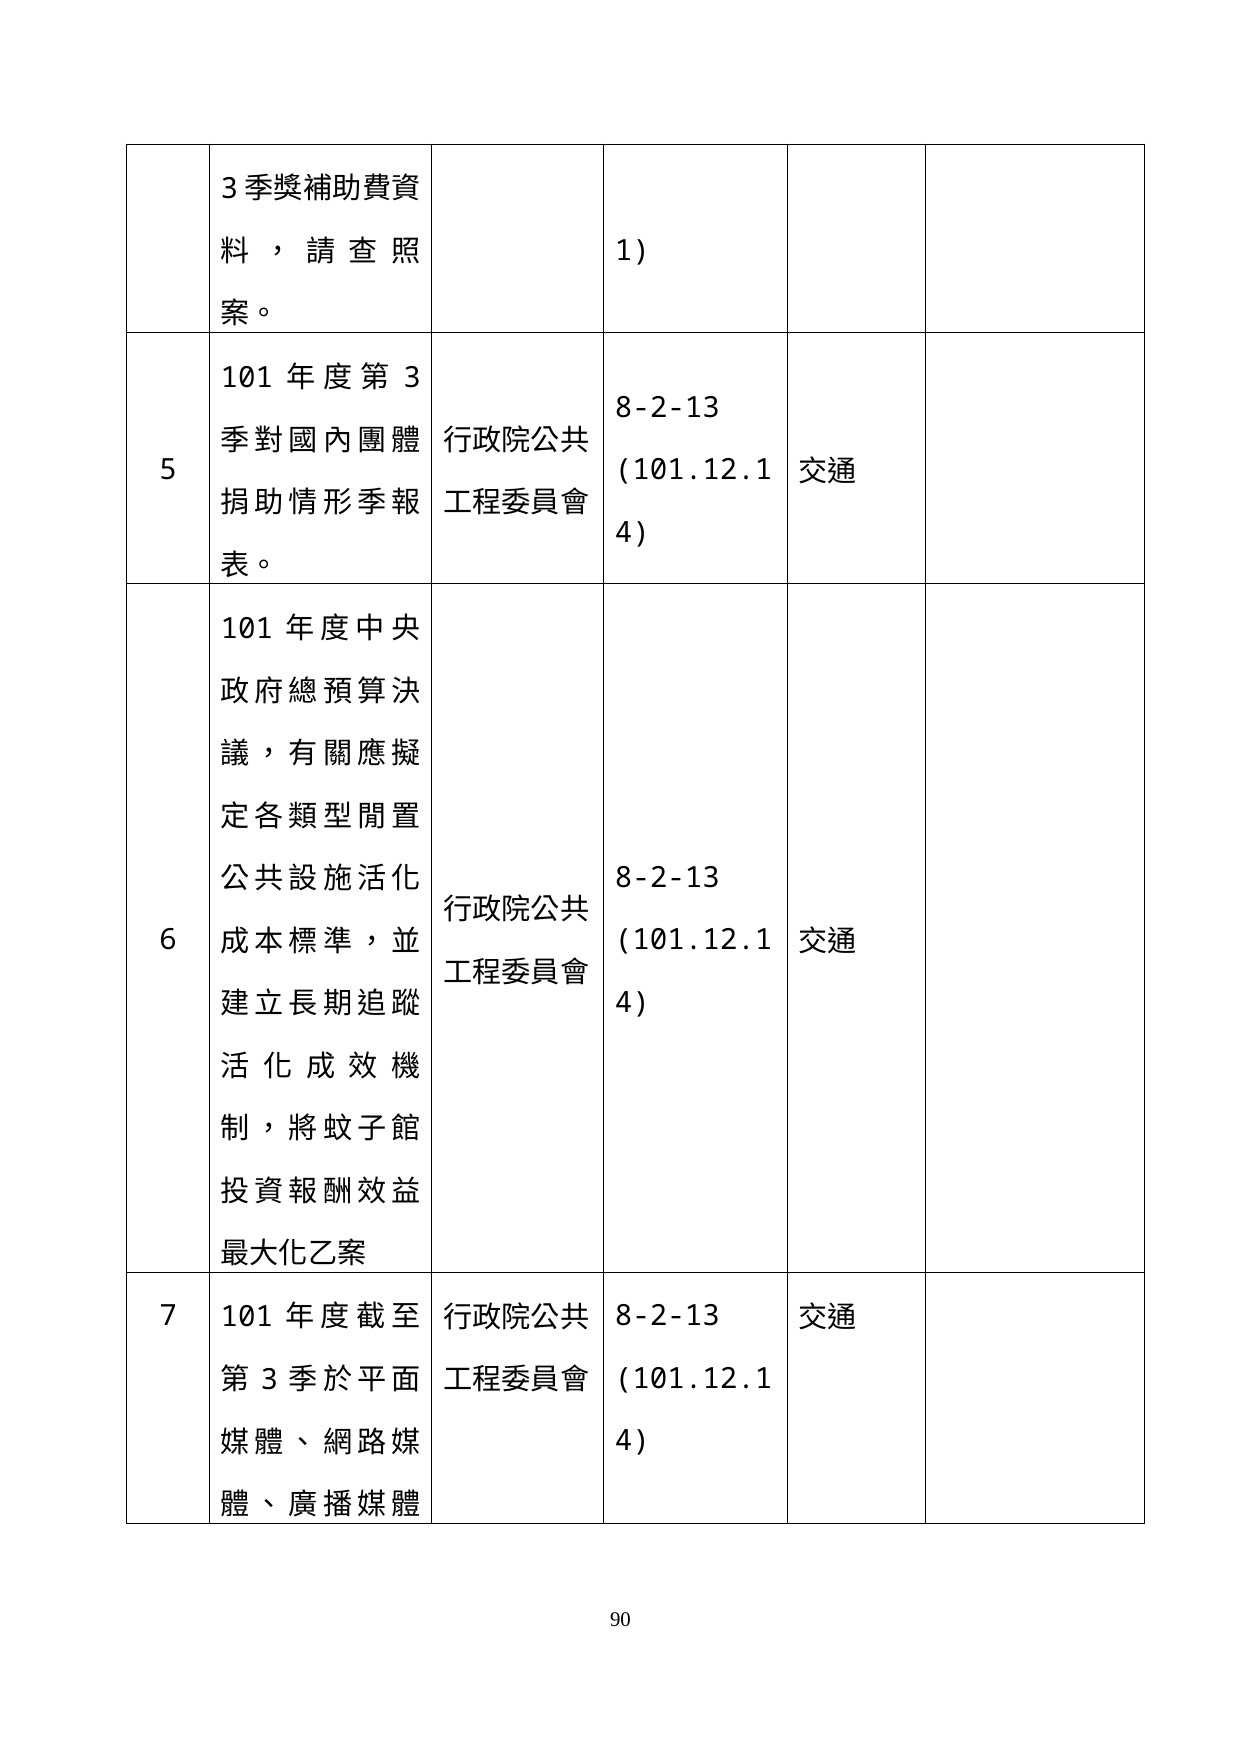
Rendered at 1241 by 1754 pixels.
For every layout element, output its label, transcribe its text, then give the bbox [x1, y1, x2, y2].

table_cell 8-2-13 (101.12.14) [604, 584, 787, 1272]
table_cell 101年度截至第3季於平面媒體、網路媒體、廣播媒體 [210, 1273, 431, 1523]
table_cell 行政院公共工程委員會 [432, 584, 603, 1272]
table_cell [926, 1273, 1144, 1523]
table_cell 1) [604, 145, 787, 332]
table_cell 交通 [788, 333, 925, 583]
table_cell [788, 145, 925, 332]
table_cell 行政院公共工程委員會 [432, 1273, 603, 1523]
table_cell 行政院公共工程委員會 [432, 333, 603, 583]
table_cell 5 [127, 333, 209, 583]
table_cell 6 [127, 584, 209, 1272]
table_cell [926, 145, 1144, 332]
table_cell [127, 145, 209, 332]
table_cell 8-2-13 (101.12.14) [604, 333, 787, 583]
table_cell [926, 333, 1144, 583]
table_cell 交通 [788, 584, 925, 1272]
table_cell 101年度第3季對國內團體捐助情形季報表。 [210, 333, 431, 583]
table_cell 3季獎補助費資料，請查照案。 [210, 145, 431, 332]
table_cell [926, 584, 1144, 1272]
table_cell 8-2-13 (101.12.14) [604, 1273, 787, 1523]
table_cell 交通 [788, 1273, 925, 1523]
table_cell 101年度中央政府總預算決議，有關應擬定各類型閒置公共設施活化成本標準，並建立長期追蹤活化成效機制，將蚊子館投資報酬效益最大化乙案 [210, 584, 431, 1272]
table_cell [432, 145, 603, 332]
table_cell 7 [127, 1273, 209, 1523]
